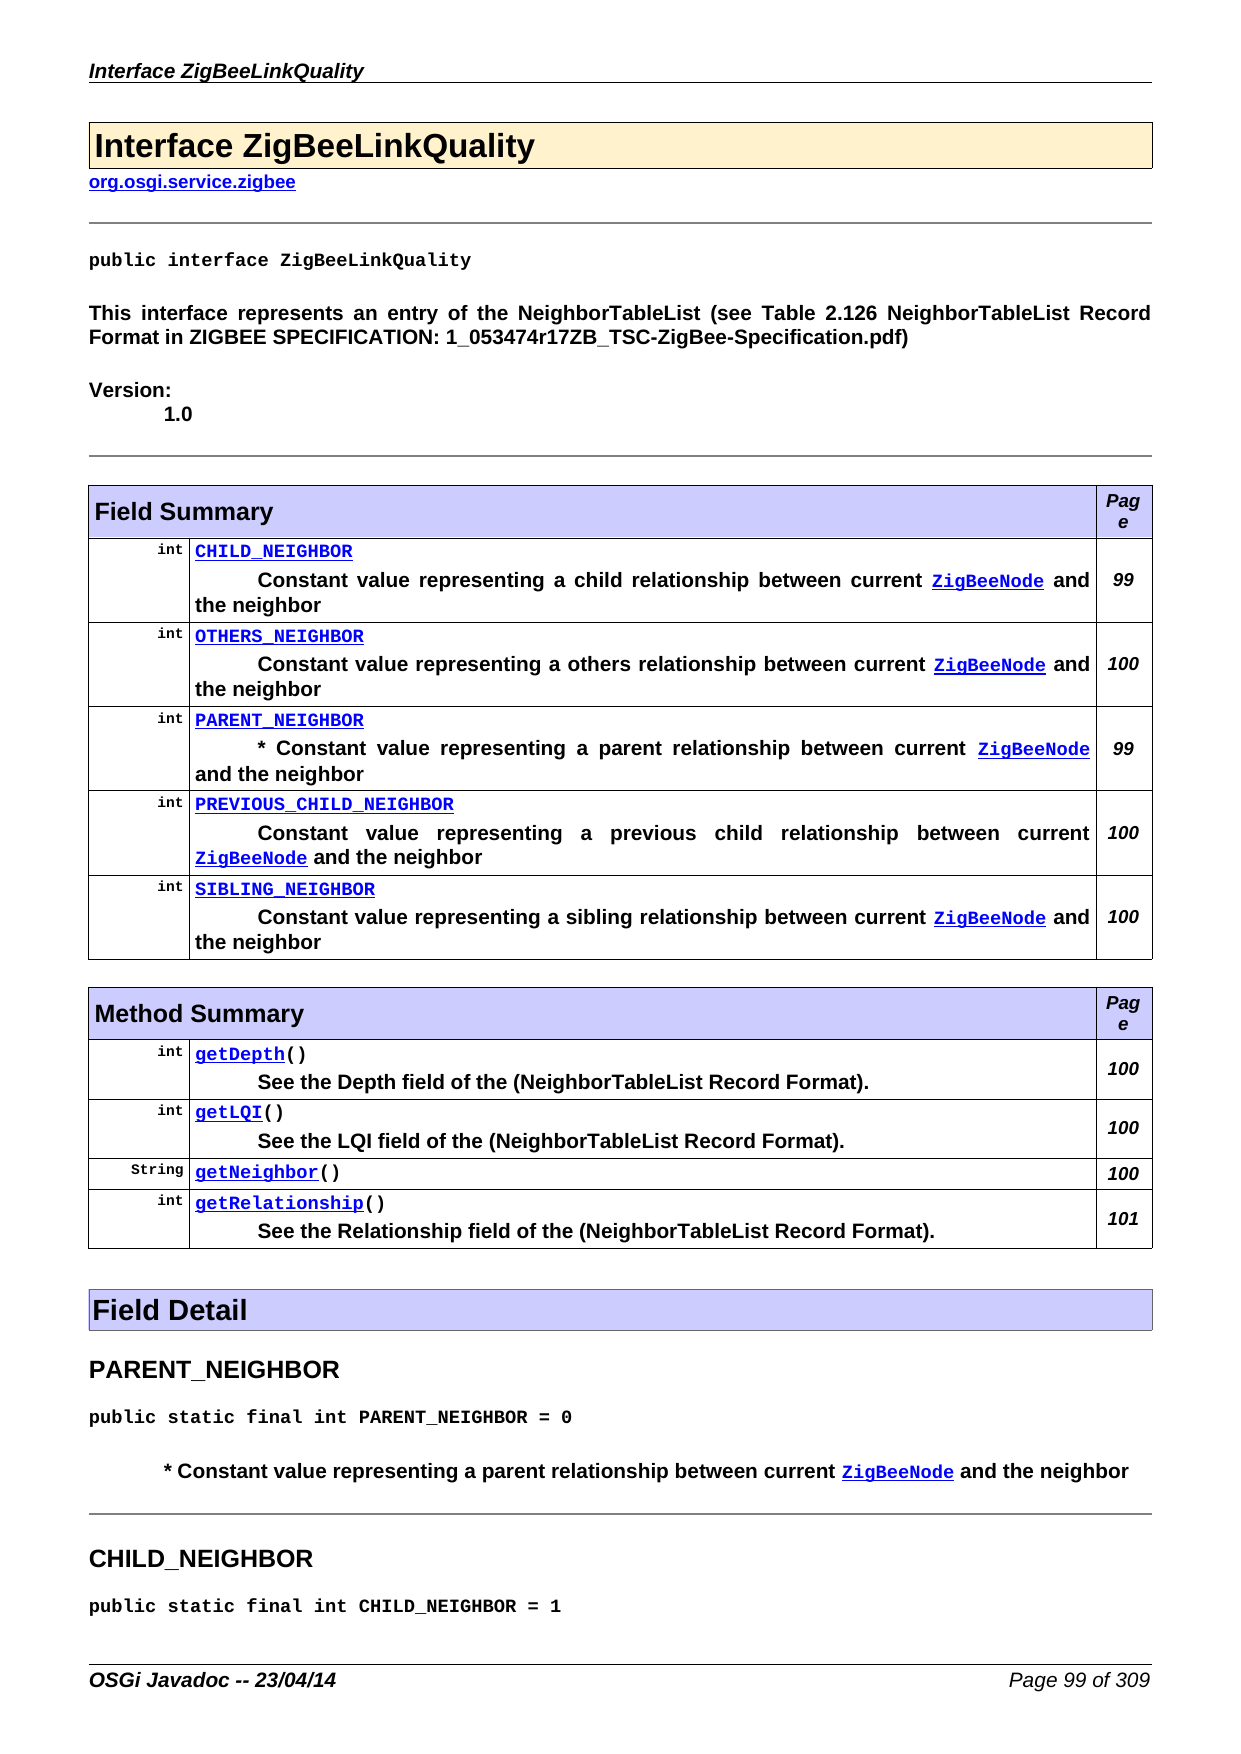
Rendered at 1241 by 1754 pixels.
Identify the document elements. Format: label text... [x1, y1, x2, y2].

text public interface ZigBeeLinkQuality [88, 250, 1152, 272]
table_header Field Summary [89, 486, 1096, 537]
text 1.0 [163, 402, 1152, 426]
table_cell PARENT_NEIGHBOR * Constant value representing a parent relationship between current ZigBeeNode and the neighbor [190, 707, 1096, 790]
table_cell int [89, 791, 189, 874]
table_cell getRelationship() See the Relationship field of the (NeighborTableList Record Format). [190, 1190, 1096, 1248]
table_header Method Summary [89, 988, 1096, 1039]
table_cell 99 [1097, 539, 1152, 622]
table_cell int [89, 1190, 189, 1248]
table_cell 100 [1097, 623, 1152, 706]
table_cell String [89, 1159, 189, 1189]
table_cell CHILD_NEIGHBOR Constant value representing a child relationship between current ZigBeeNode and the neighbor [190, 539, 1096, 622]
table_cell PREVIOUS_CHILD_NEIGHBOR Constant value representing a previous child relationship between current ZigBeeNode and the neighbor [190, 791, 1096, 874]
text org.osgi.service.zigbee [88, 171, 1152, 193]
text public static final int CHILD_NEIGHBOR = 1 [88, 1597, 1152, 1618]
table_header Page [1097, 988, 1152, 1039]
table_cell getDepth() See the Depth field of the (NeighborTableList Record Format). [190, 1040, 1096, 1098]
table_cell getLQI() See the LQI field of the (NeighborTableList Record Format). [190, 1100, 1096, 1157]
table_cell 100 [1097, 1040, 1152, 1098]
subtitle PARENT_NEIGHBOR [88, 1355, 1152, 1384]
table_cell 100 [1097, 876, 1152, 959]
table_cell SIBLING_NEIGHBOR Constant value representing a sibling relationship between current ZigBeeNode and the neighbor [190, 876, 1096, 959]
text Version: [88, 378, 1152, 402]
table_cell int [89, 1040, 189, 1098]
table_cell int [89, 876, 189, 959]
table_cell 100 [1097, 1159, 1152, 1189]
subtitle Field Detail [90, 1290, 1152, 1330]
table_cell int [89, 1100, 189, 1157]
table_cell int [89, 707, 189, 790]
table_cell getNeighbor() [190, 1159, 1096, 1189]
subtitle Interface ZigBeeLinkQuality [90, 123, 1152, 168]
text * Constant value representing a parent relationship between current ZigBeeNode and the neighbor [163, 1459, 1152, 1484]
table_cell 100 [1097, 791, 1152, 874]
text This interface represents an entry of the NeighborTableList (see Table 2.126 NeighborTableList Record Format in ZIGBEE SPECIFICATION: 1_053474r17ZB_TSC-ZigBee-Specification.pdf) [88, 301, 1152, 349]
table_cell 101 [1097, 1190, 1152, 1248]
table_cell int [89, 623, 189, 706]
table_cell OTHERS_NEIGHBOR Constant value representing a others relationship between current ZigBeeNode and the neighbor [190, 623, 1096, 706]
table_cell int [89, 539, 189, 622]
text public static final int PARENT_NEIGHBOR = 0 [88, 1408, 1152, 1429]
table_header Page [1097, 486, 1152, 537]
table_cell 99 [1097, 707, 1152, 790]
table_cell 100 [1097, 1100, 1152, 1157]
subtitle CHILD_NEIGHBOR [88, 1544, 1152, 1572]
